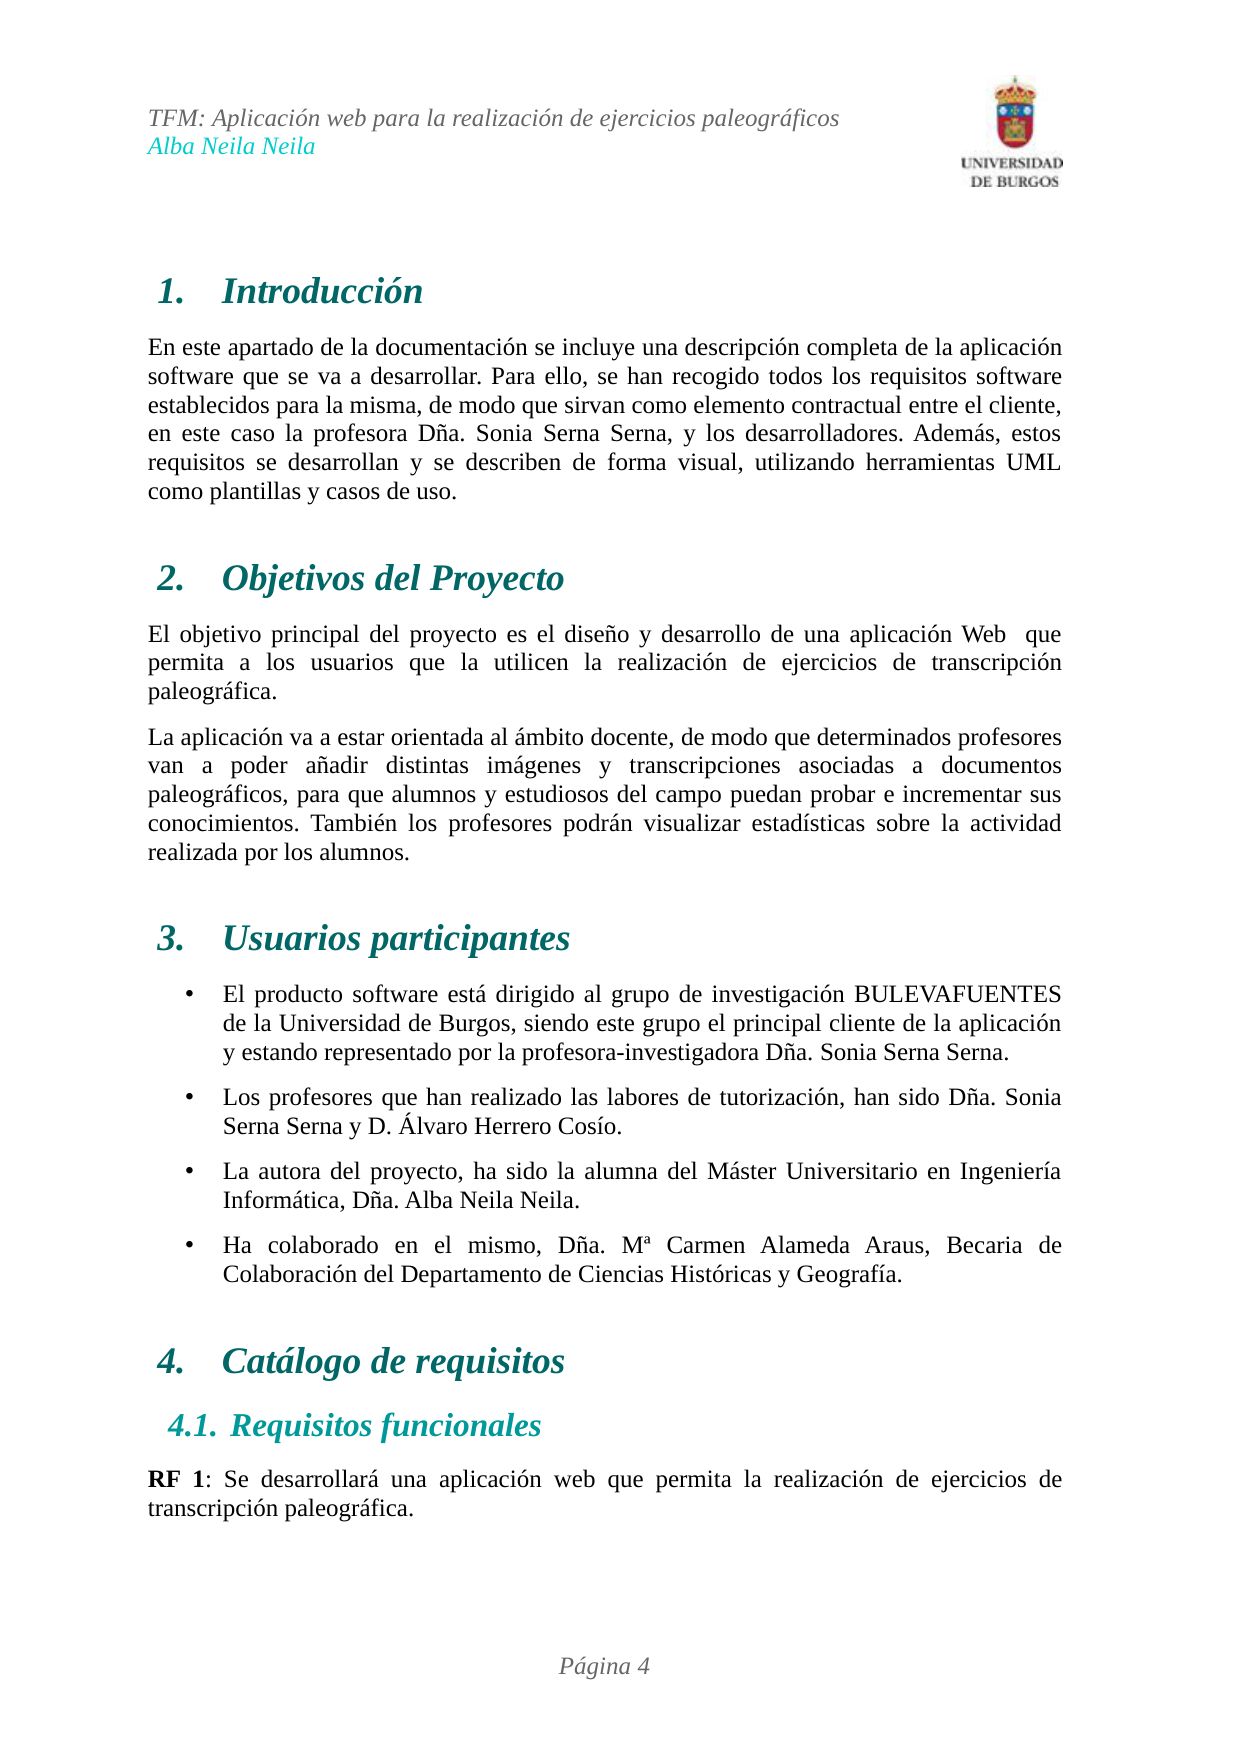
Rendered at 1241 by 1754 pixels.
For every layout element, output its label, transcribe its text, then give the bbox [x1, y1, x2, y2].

subtitle Objetivos del Proyecto [148, 555, 1063, 598]
text El objetivo principal del proyecto es el diseño y desarrollo de una aplicación Web que permita a los usuarios que la utilicen la realización de ejercicios de transcripción paleográfica. [148, 619, 1063, 705]
list El producto software está dirigido al grupo de investigación BULEVAFUENTES de la Universidad de Burgos, siendo este grupo el principal cliente de la aplicación y estando representado por la profesora-investigadora Dña. Sonia Serna Serna. [185, 979, 1063, 1066]
text En este apartado de la documentación se incluye una descripción completa de la aplicación software que se va a desarrollar. Para ello, se han recogido todos los requisitos software establecidos para la misma, de modo que sirvan como elemento contractual entre el cliente, en este caso la profesora Dña. Sonia Serna Serna, y los desarrolladores. Además, estos requisitos se desarrollan y se describen de forma visual, utilizando herramientas UML como plantillas y casos de uso. [148, 332, 1063, 505]
list Los profesores que han realizado las labores de tutorización, han sido Dña. Sonia Serna Serna y D. Álvaro Herrero Cosío. [185, 1082, 1063, 1140]
subtitle Requisitos funcionales [159, 1405, 1063, 1443]
subtitle Catálogo de requisitos [148, 1338, 1063, 1381]
text La aplicación va a estar orientada al ámbito docente, de modo que determinados profesores van a poder añadir distintas imágenes y transcripciones asociadas a documentos paleográficos, para que alumnos y estudiosos del campo puedan probar e incrementar sus conocimientos. También los profesores podrán visualizar estadísticas sobre la actividad realizada por los alumnos. [148, 722, 1063, 865]
subtitle Introducción [148, 268, 1063, 312]
picture [961, 75, 1063, 187]
list La autora del proyecto, ha sido la alumna del Máster Universitario en Ingeniería Informática, Dña. Alba Neila Neila. [185, 1156, 1063, 1214]
subtitle Usuarios participantes [148, 916, 1063, 959]
list Ha colaborado en el mismo, Dña. Mª Carmen Alameda Araus, Becaria de Colaboración del Departamento de Ciencias Históricas y Geografía. [185, 1231, 1063, 1288]
text RF 1: Se desarrollará una aplicación web que permita la realización de ejercicios de transcripción paleográfica. [148, 1464, 1063, 1522]
